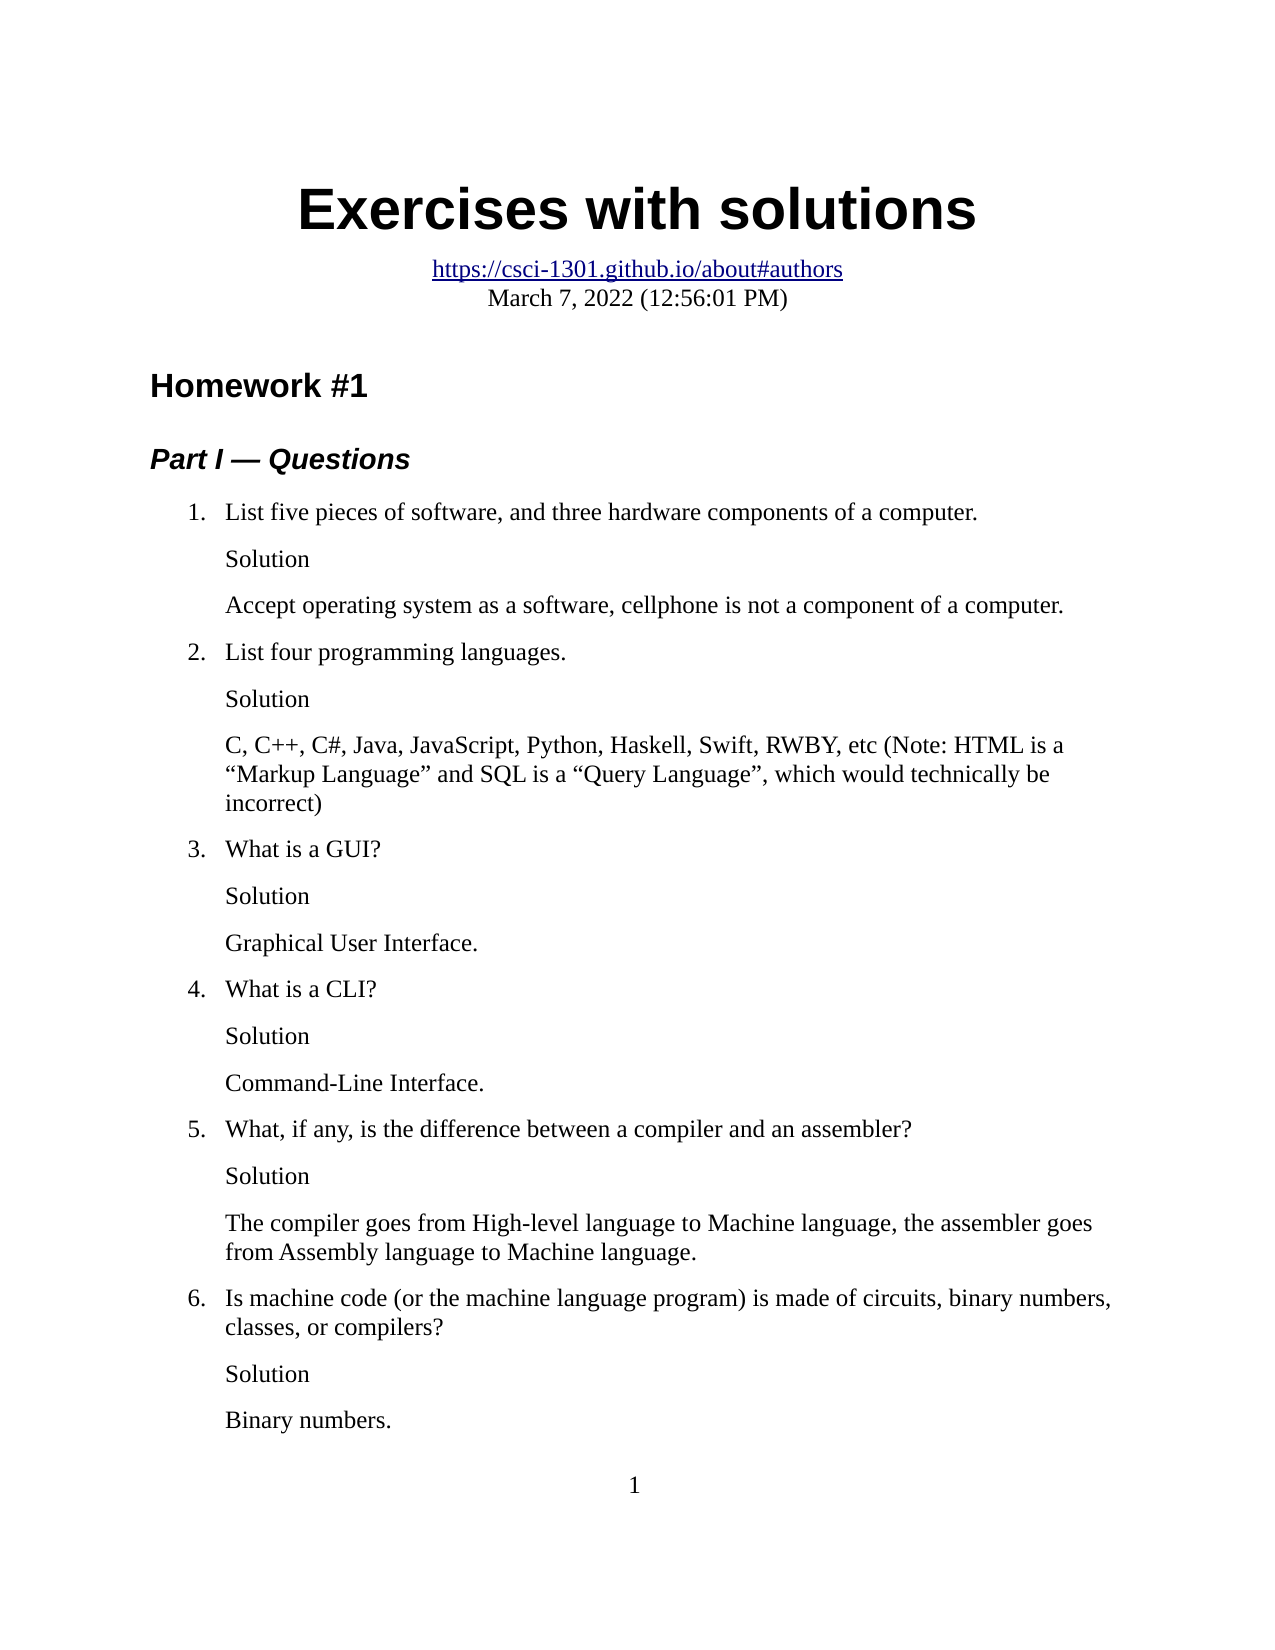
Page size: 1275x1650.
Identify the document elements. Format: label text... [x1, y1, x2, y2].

list Command-Line Interface. [187, 1068, 1125, 1097]
list Solution [187, 1359, 1125, 1387]
list Accept operating system as a software, cellphone is not a component of a computer. [187, 590, 1125, 619]
list The compiler goes from High-level language to Machine language, the assembler goes from Assembly language to Machine language. [187, 1208, 1125, 1265]
list List five pieces of software, and three hardware components of a computer. [187, 497, 1125, 526]
list Solution [187, 1021, 1125, 1050]
subtitle Homework #1 [150, 366, 1125, 404]
list What is a CLI? [187, 974, 1125, 1003]
text https://csci-1301.github.io/about#authors [150, 254, 1125, 283]
list Is machine code (or the machine language program) is made of circuits, binary numbers, classes, or compilers? [187, 1283, 1125, 1341]
list Solution [187, 544, 1125, 572]
list What, if any, is the difference between a compiler and an assembler? [187, 1114, 1125, 1143]
list Binary numbers. [187, 1405, 1125, 1434]
subtitle Part I — Questions [150, 442, 1125, 476]
list C, C++, C#, Java, JavaScript, Python, Haskell, Swift, RWBY, etc (Note: HTML is a “Markup Language” and SQL is a “Query Language”, which would technically be incorrect) [187, 730, 1125, 817]
list Graphical User Interface. [187, 928, 1125, 957]
title Exercises with solutions [150, 175, 1125, 242]
list List four programming languages. [187, 637, 1125, 666]
list Solution [187, 881, 1125, 910]
text March 7, 2022 (12:56:01 PM) [150, 283, 1125, 312]
list Solution [187, 1161, 1125, 1190]
list Solution [187, 684, 1125, 712]
list What is a GUI? [187, 834, 1125, 863]
